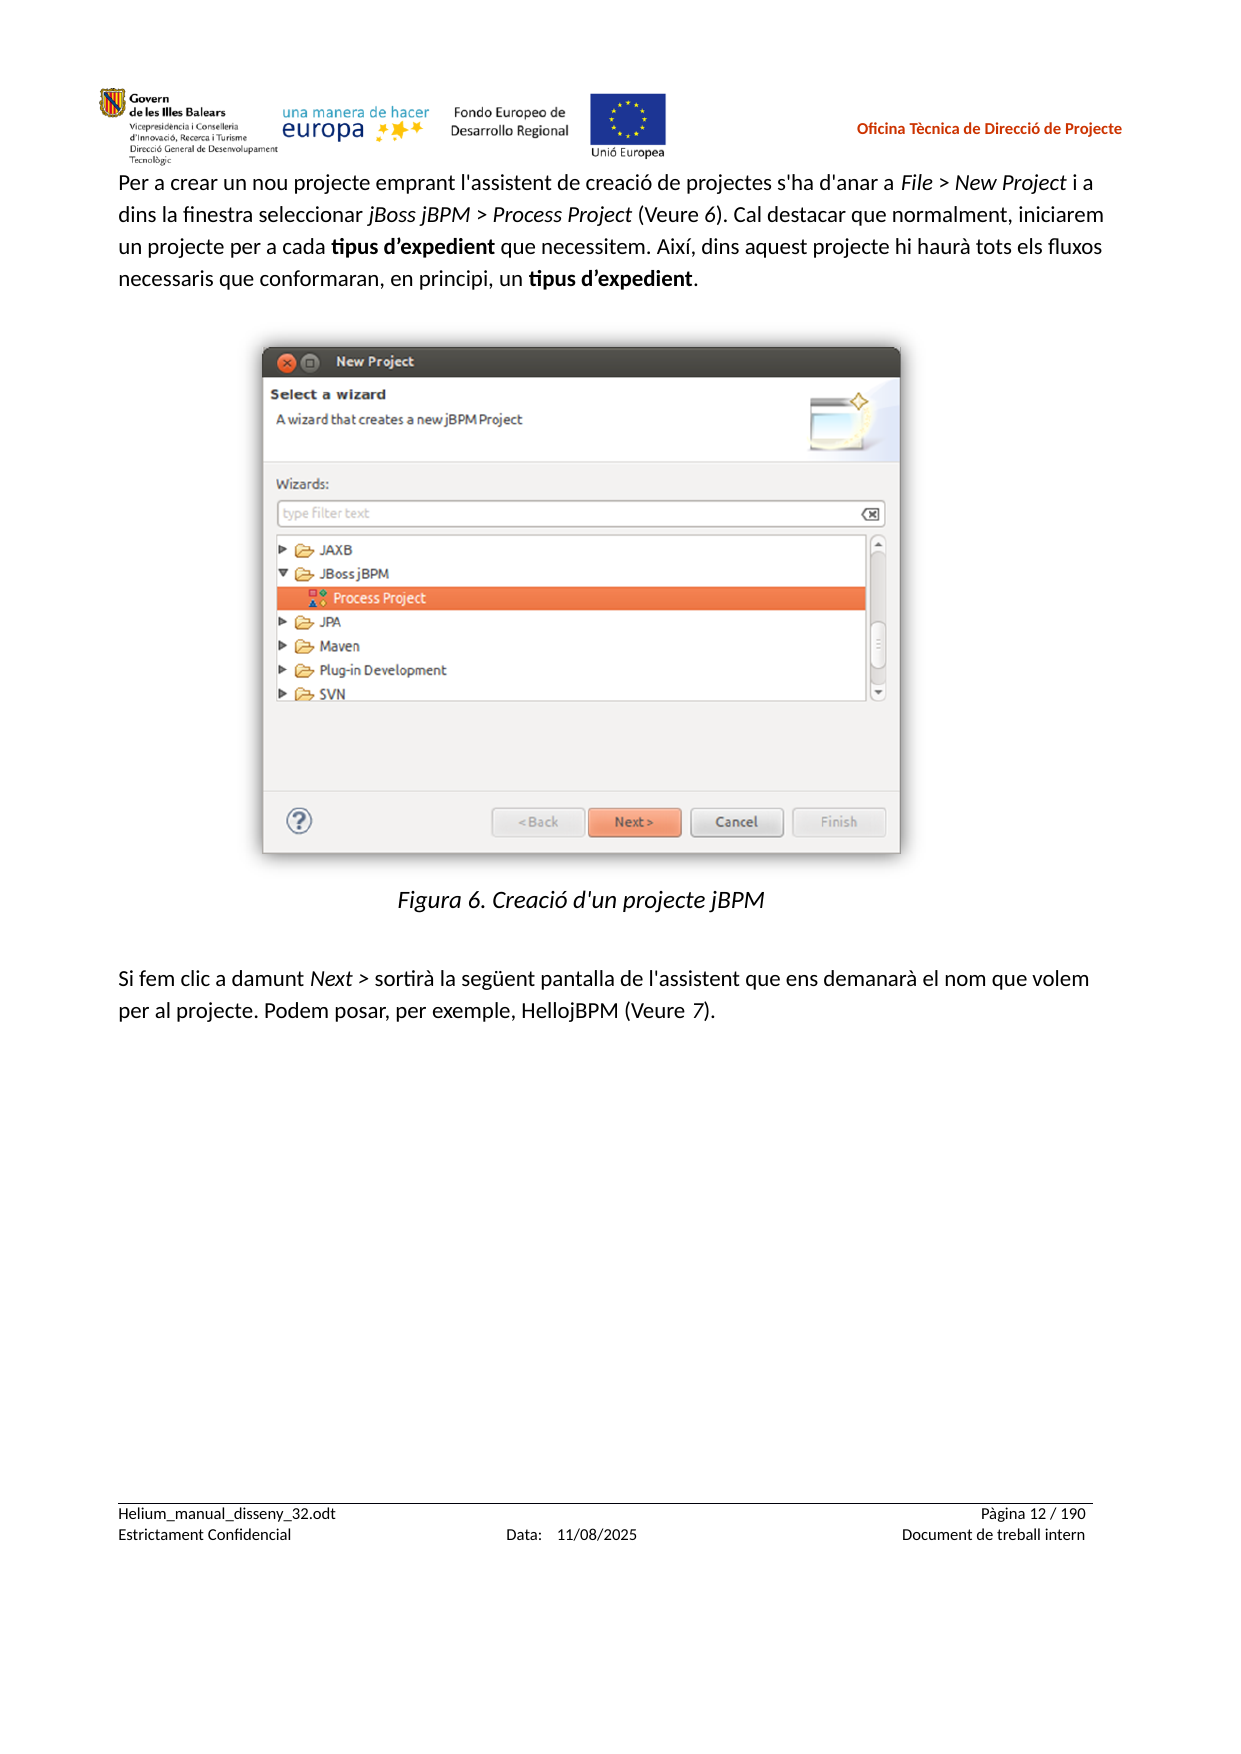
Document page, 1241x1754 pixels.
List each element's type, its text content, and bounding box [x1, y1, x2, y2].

text Si fem clic a damunt Next > sortirà la següent pantalla de l'assistent que ens demanarà el nom que volem per al projecte. Podem posar, per exemple, HellojBPM (Veure 7). [118, 964, 1122, 1024]
text [231, 303, 931, 315]
text Per a crear un nou projecte emprant l'assistent de creació de projectes s'ha d'anar a File > New Project i a dins la finestra seleccionar jBoss jBPM > Process Project (Veure 6). Cal destacar que normalment, iniciarem un projecte per a cada tipus d’expedient que necessitem. Així, dins aquest projecte hi haurà tots els fluxos necessaris que conformaran, en principi, un tipus d’expedient. [118, 168, 1122, 292]
picture [99, 87, 668, 166]
text Figura 6. Creació d'un projecte jBPM [231, 885, 931, 915]
picture [231, 315, 932, 885]
